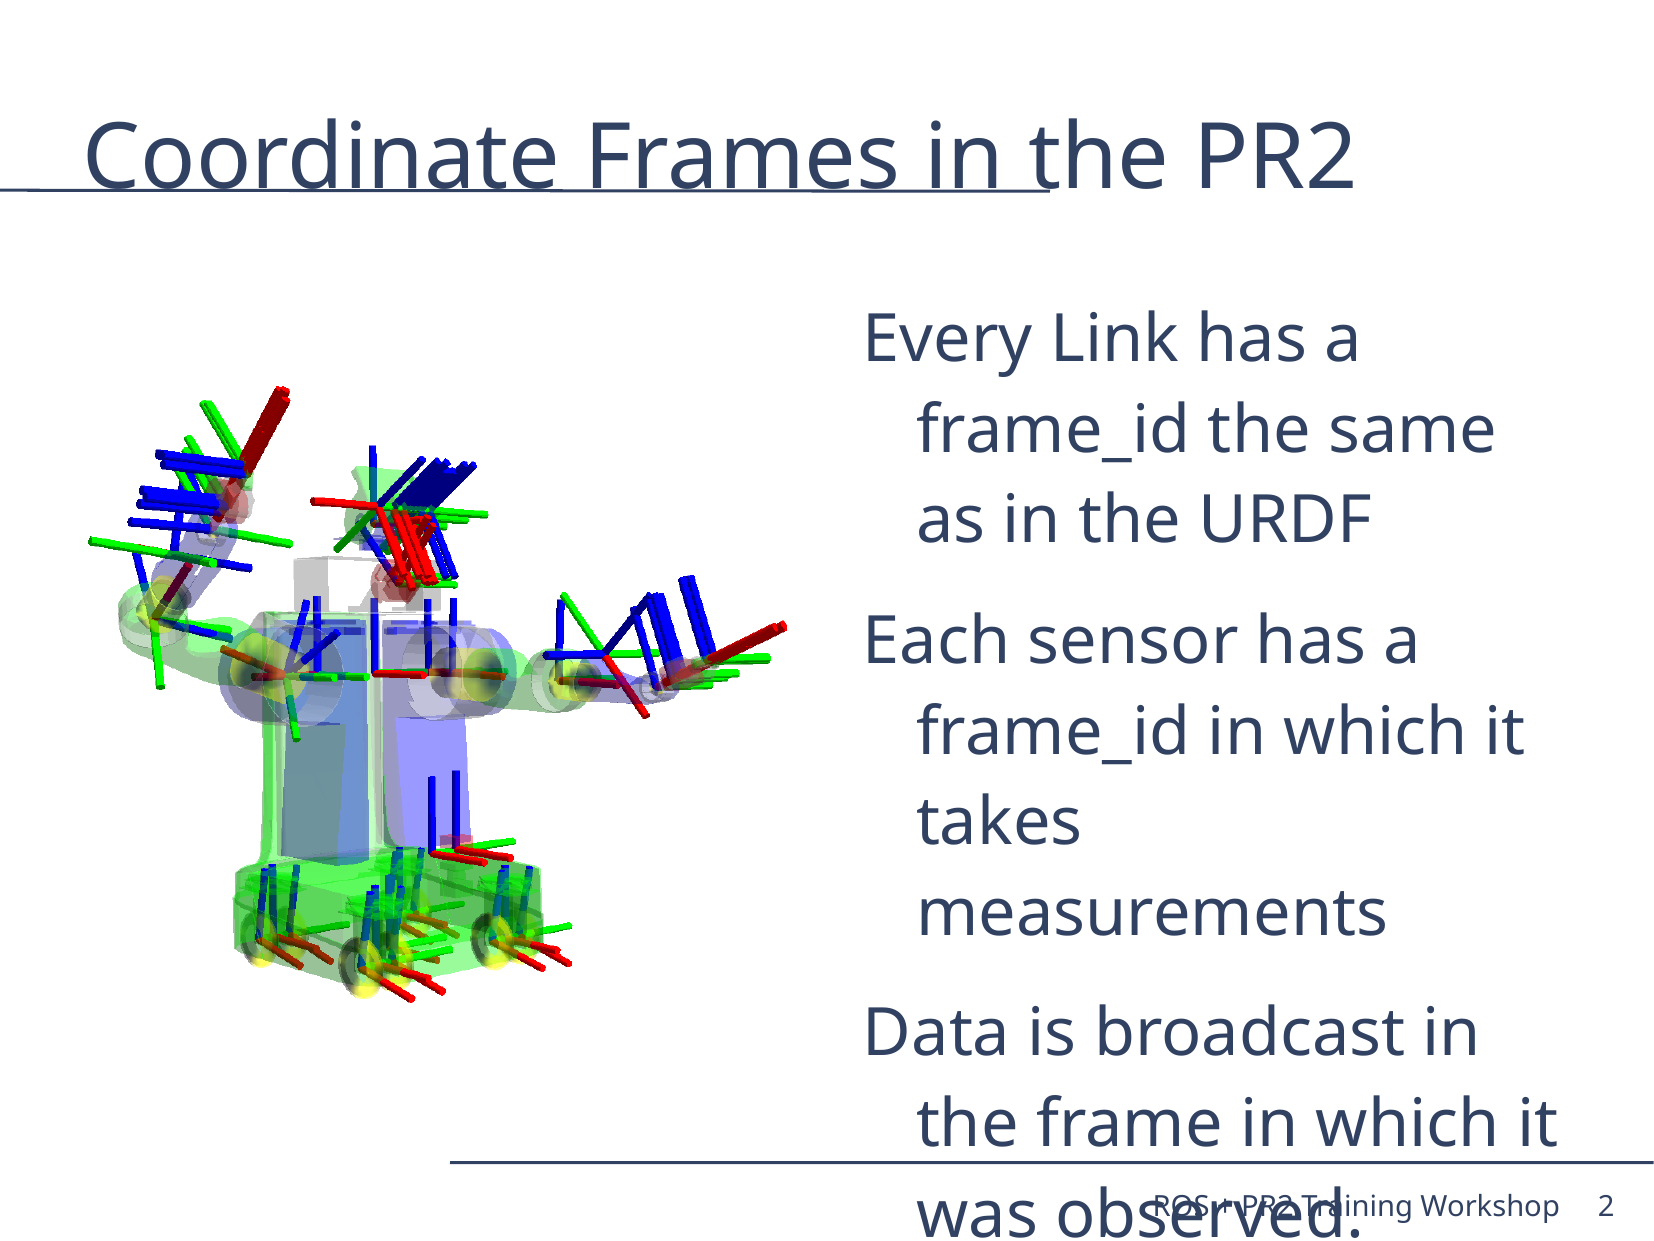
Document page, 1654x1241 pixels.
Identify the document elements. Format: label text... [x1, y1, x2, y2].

list Every Link has a frame_id the same as in the URDF Each sensor has a frame_id in which it takes measurements Data is broadcast in the frame in which it was observed. [845, 290, 1572, 1109]
title Coordinate Frames in the PR2 [82, 49, 1571, 257]
picture [82, 384, 809, 1015]
